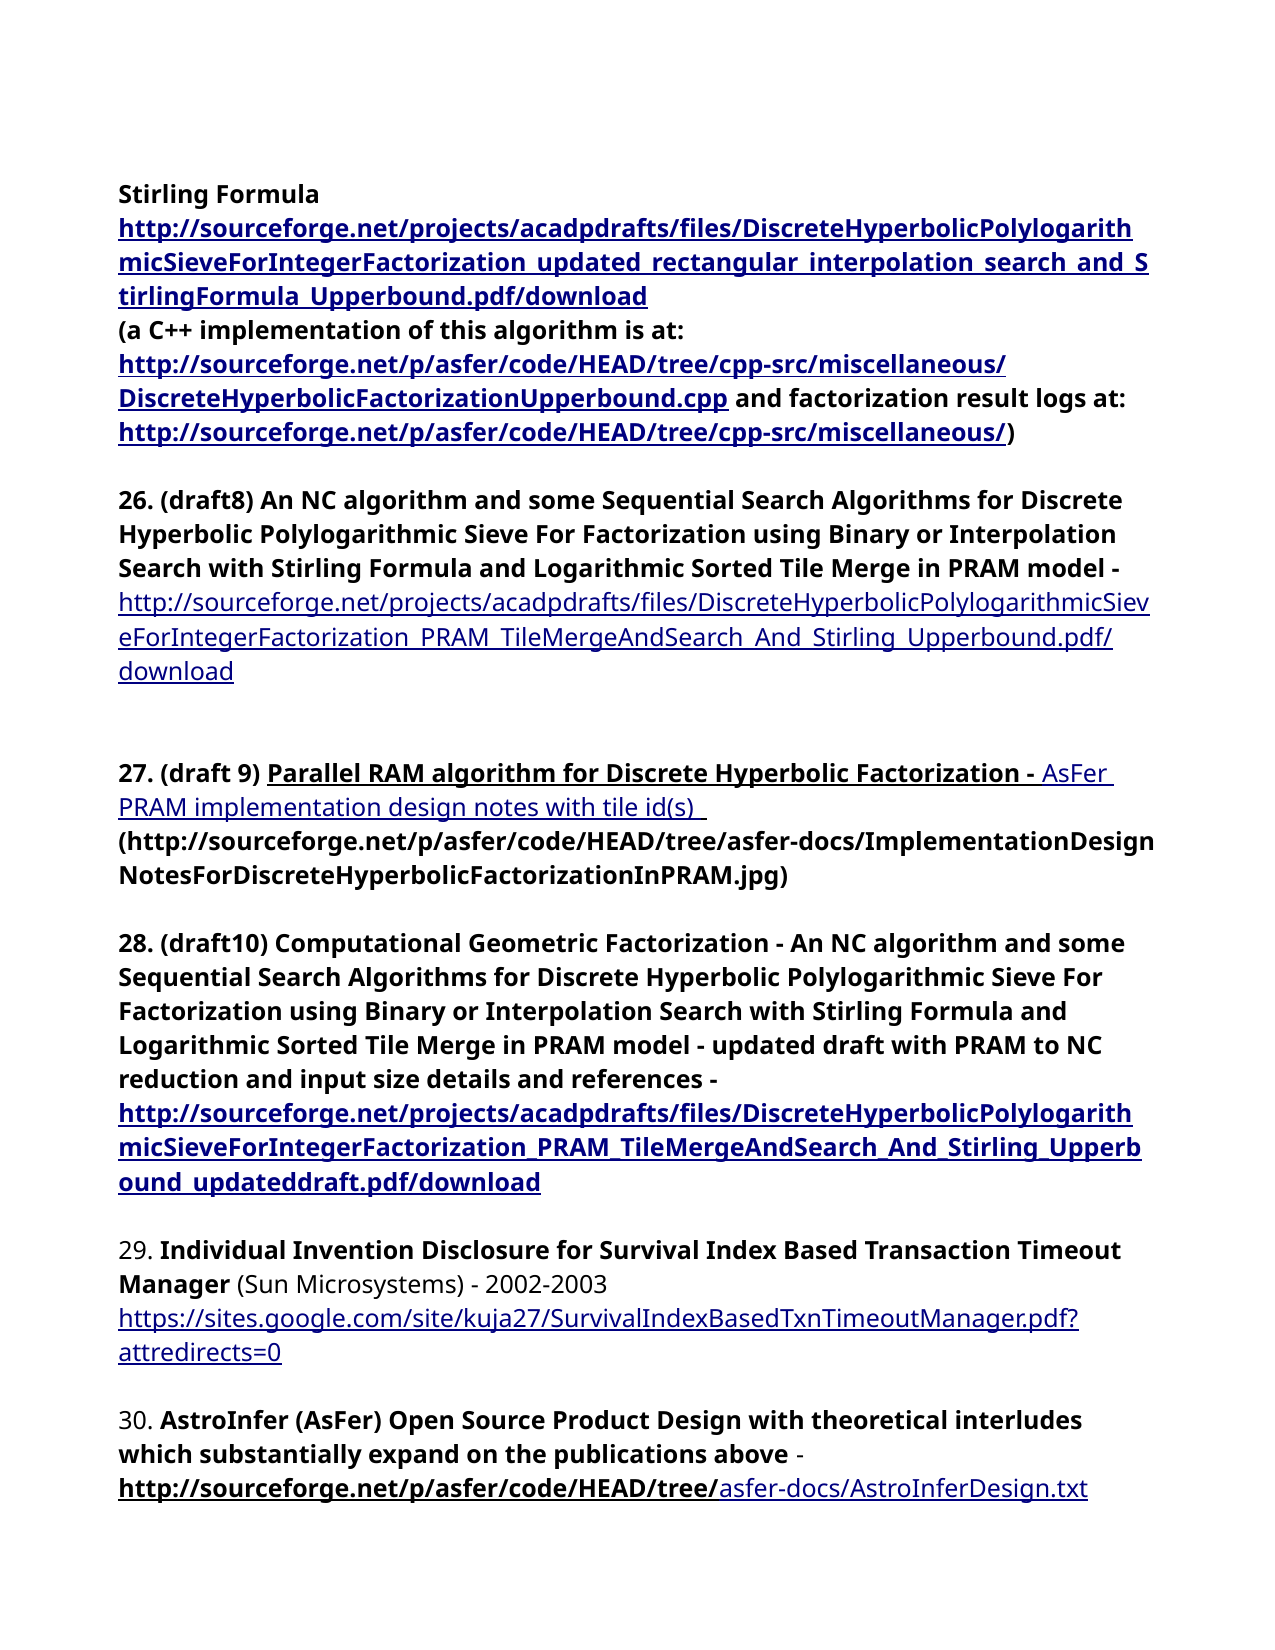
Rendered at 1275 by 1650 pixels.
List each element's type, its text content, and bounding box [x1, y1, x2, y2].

text Manager (Sun Microsystems) - 2002-2003 https://sites.google.com/site/kuja27/SurvivalIndexBasedTxnTimeoutManager.pdf?attredirects=0 [118, 1266, 1157, 1368]
text 28. (draft10) Computational Geometric Factorization - An NC algorithm and some Sequential Search Algorithms for Discrete Hyperbolic Polylogarithmic Sieve For Factorization using Binary or Interpolation Search with Stirling Formula and Logarithmic Sorted Tile Merge in PRAM model - updated draft with PRAM to NC reduction and input size details and references - http://sourceforge.net/projects/acadpdrafts/files/DiscreteHyperbolicPolylogarithmicSieveForIntegerFactorization_PRAM_TileMergeAndSearch_And_Stirling_Upperbound_updateddraft.pdf/download [118, 926, 1157, 1198]
text (a C++ implementation of this algorithm is at: http://sourceforge.net/p/asfer/code/HEAD/tree/cpp-src/miscellaneous/DiscreteHyperbolicFactorizationUpperbound.cpp and factorization result logs at: http://sourceforge.net/p/asfer/code/HEAD/tree/cpp-src/miscellaneous/) [118, 313, 1157, 449]
text 26. (draft8) An NC algorithm and some Sequential Search Algorithms for Discrete Hyperbolic Polylogarithmic Sieve For Factorization using Binary or Interpolation Search with Stirling Formula and Logarithmic Sorted Tile Merge in PRAM model - http://sourceforge.net/projects/acadpdrafts/files/DiscreteHyperbolicPolylogarithmicSieveForIntegerFactorization_PRAM_TileMergeAndSearch_And_Stirling_Upperbound.pdf/download [118, 483, 1157, 687]
text 27. (draft 9) Parallel RAM algorithm for Discrete Hyperbolic Factorization - AsFer PRAM implementation design notes with tile id(s) (http://sourceforge.net/p/asfer/code/HEAD/tree/asfer-docs/ImplementationDesignNotesForDiscreteHyperbolicFactorizationInPRAM.jpg) [118, 755, 1157, 892]
text Stirling Formula http://sourceforge.net/projects/acadpdrafts/files/DiscreteHyperbolicPolylogarithmicSieveForIntegerFactorization_updated_rectangular_interpolation_search_and_StirlingFormula_Upperbound.pdf/download [118, 176, 1157, 313]
text 29. Individual Invention Disclosure for Survival Index Based Transaction Timeout [118, 1232, 1157, 1266]
text 30. AstroInfer (AsFer) Open Source Product Design with theoretical interludes which substantially expand on the publications above - http://sourceforge.net/p/asfer/code/HEAD/tree/asfer-docs/AstroInferDesign.txt [118, 1403, 1157, 1505]
